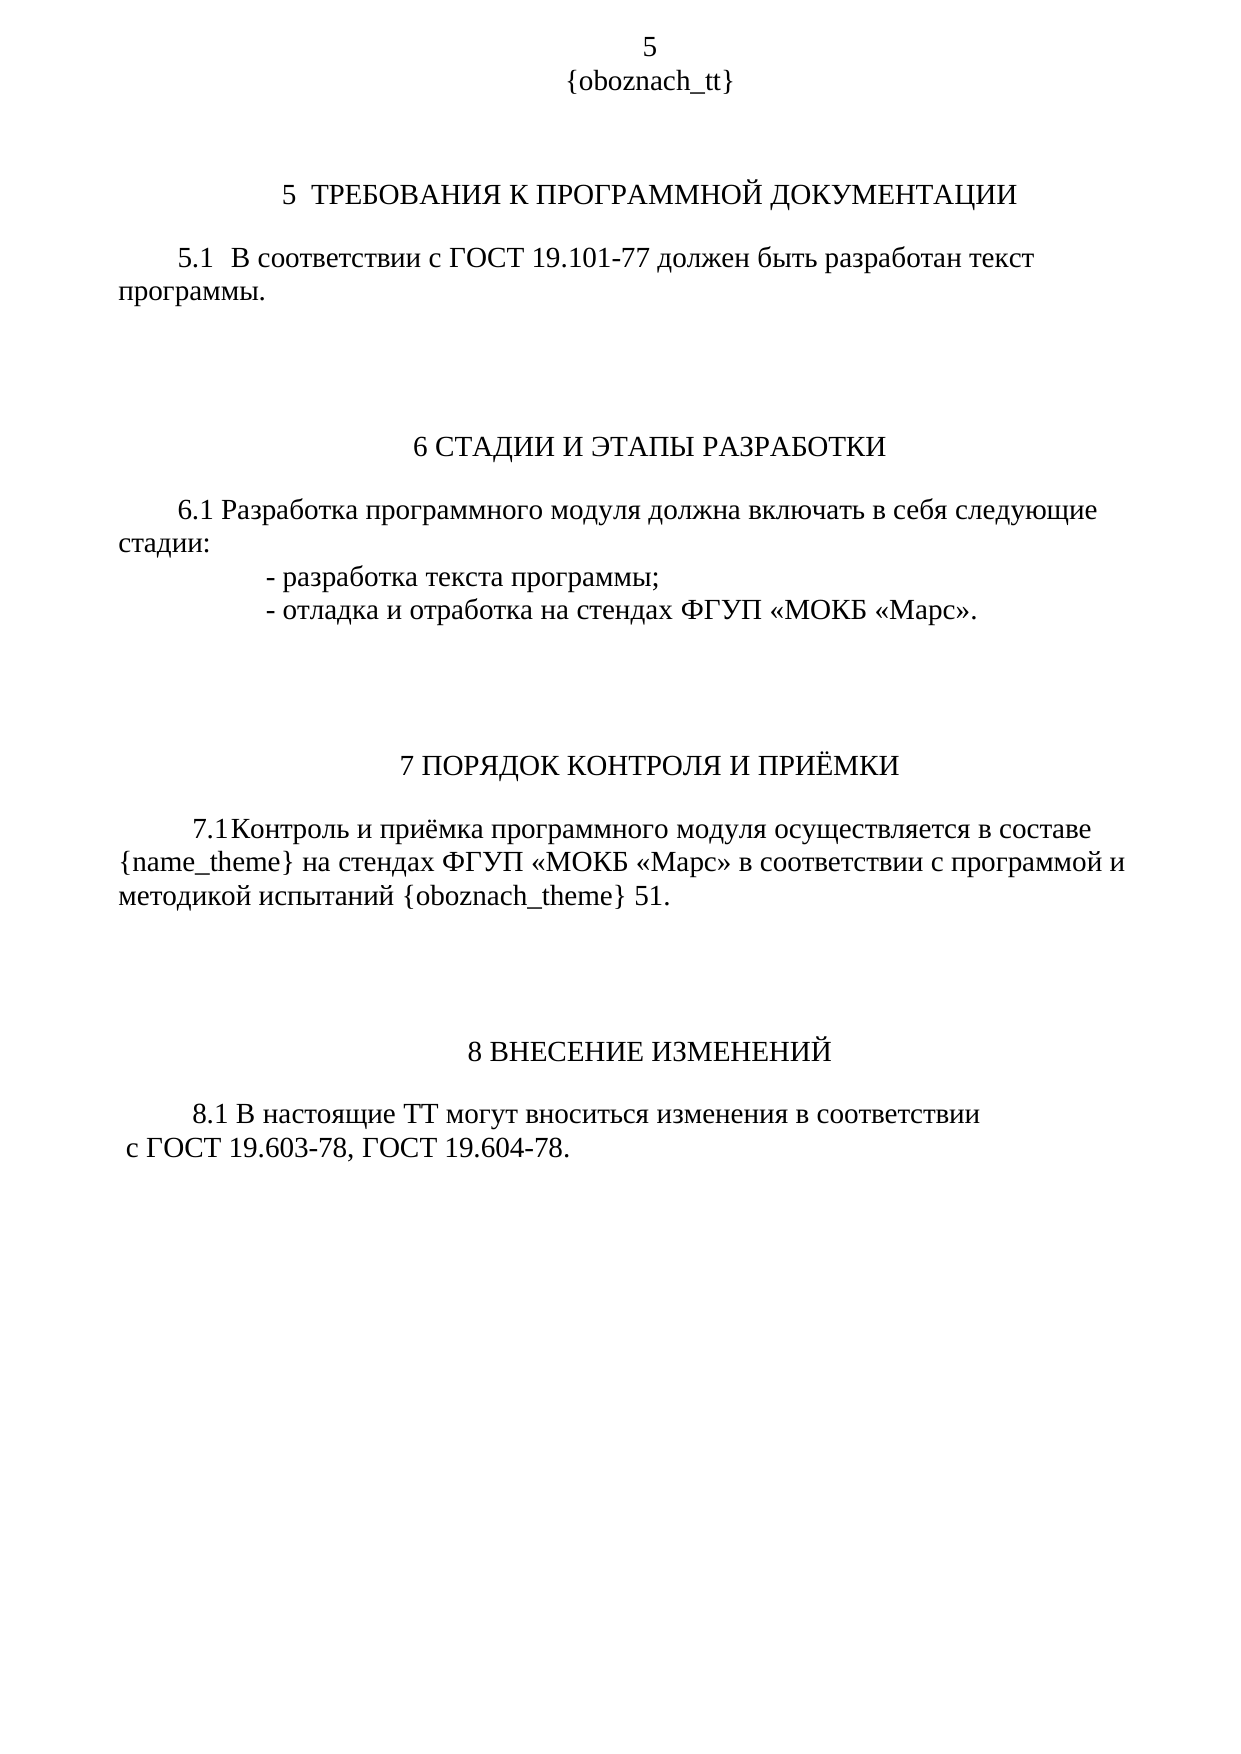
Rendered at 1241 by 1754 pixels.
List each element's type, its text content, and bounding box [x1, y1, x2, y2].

subtitle 8 ВНЕСЕНИЕ ИЗМЕНЕНИЙ [118, 1034, 1181, 1067]
text 8.1 В настоящие ТТ могут вноситься изменения в соответствии [118, 1097, 1181, 1130]
text - отладка и отработка на стендах ФГУП «МОКБ «Марс». [118, 593, 1181, 626]
text с ГОСТ 19.603-78, ГОСТ 19.604-78. [118, 1130, 1181, 1164]
text 6.1 Разработка программного модуля должна включать в себя следующие стадии: [118, 492, 1181, 559]
subtitle 7 ПОРЯДОК КОНТРОЛЯ И ПРИЁМКИ [118, 748, 1181, 782]
subtitle 6 СТАДИИ И ЭТАПЫ РАЗРАБОТКИ [118, 429, 1181, 463]
list Контроль и приёмка программного модуля осуществляется в составе {name_theme} на стендах ФГУП «МОКБ «Марс» в соответствии с программой и методикой испытаний {oboznach_theme} 51. [118, 811, 1181, 912]
subtitle 5 ТРЕБОВАНИЯ К ПРОГРАММНОЙ ДОКУМЕНТАЦИИ [118, 177, 1181, 211]
text - разработка текста программы; [118, 559, 1181, 593]
list В соответствии с ГОСТ 19.101-77 должен быть разработан текст программы. [118, 240, 1181, 307]
